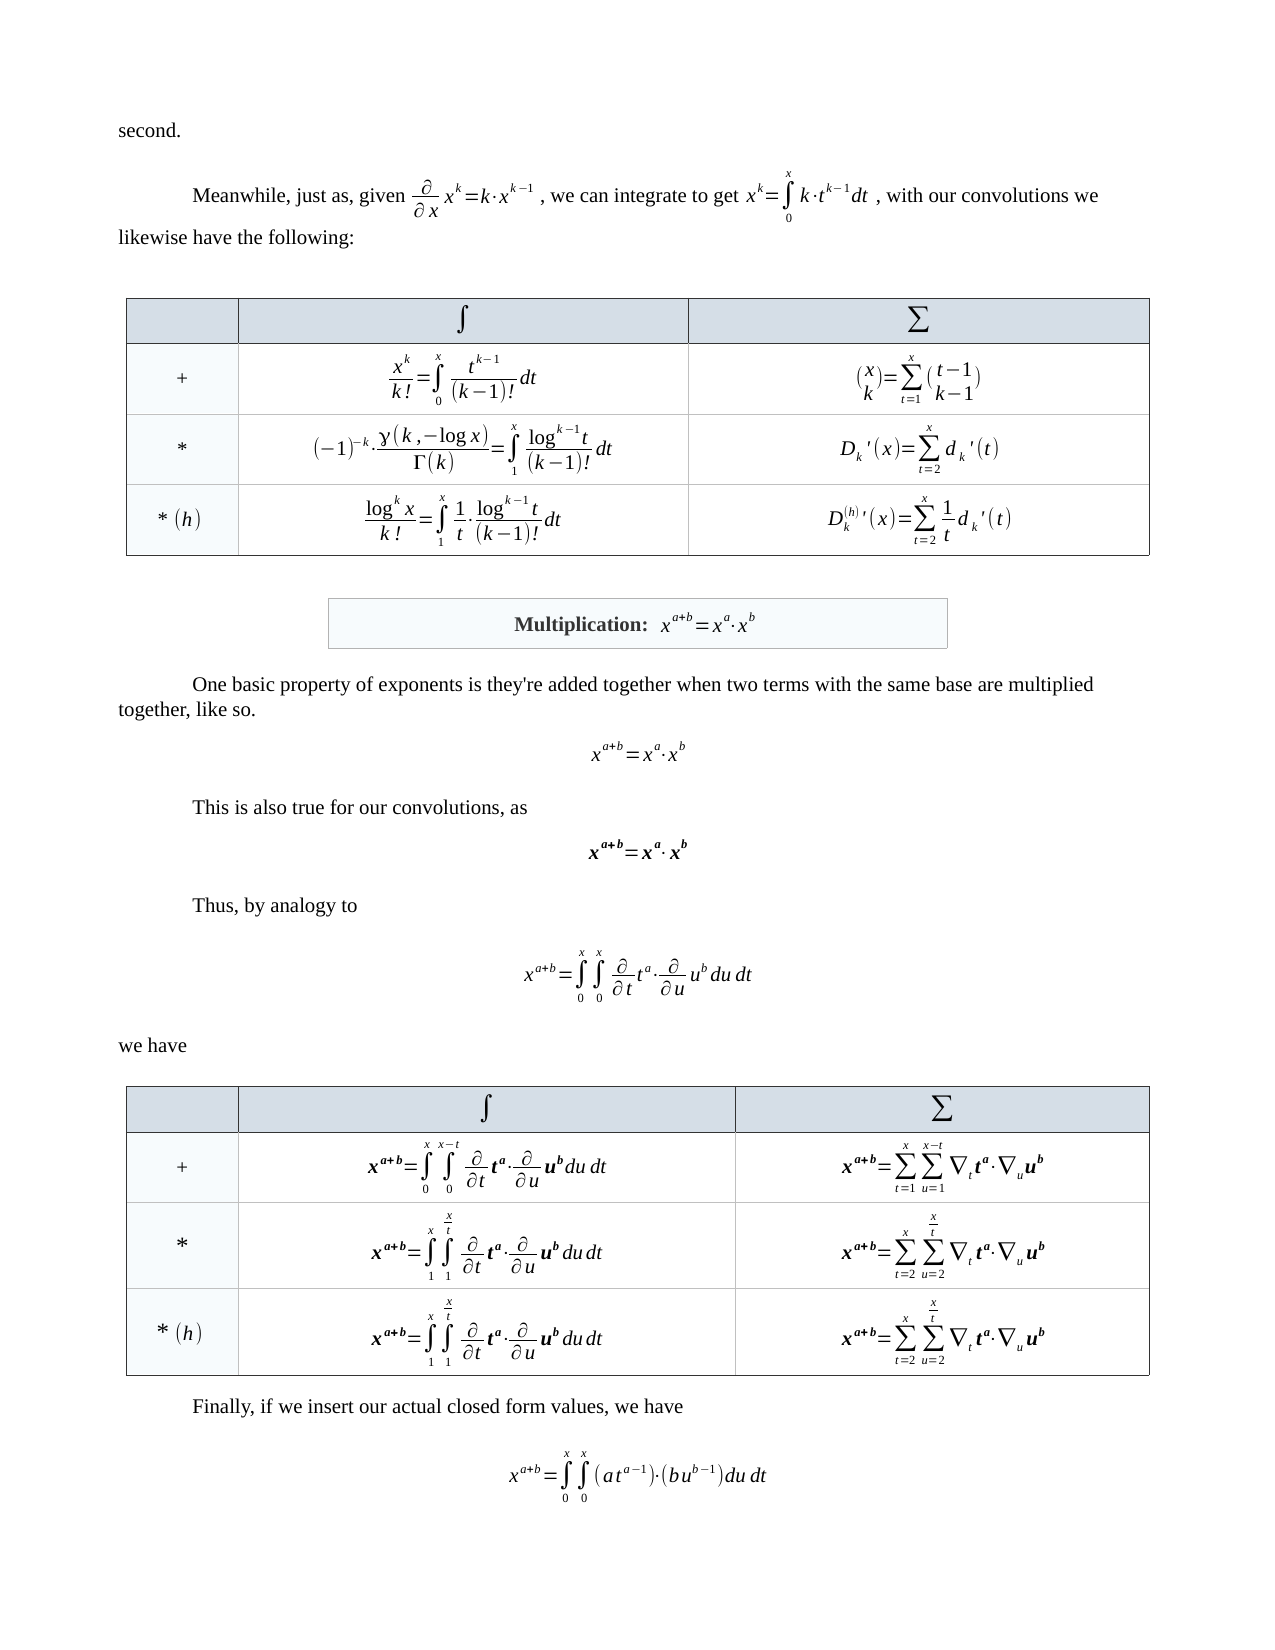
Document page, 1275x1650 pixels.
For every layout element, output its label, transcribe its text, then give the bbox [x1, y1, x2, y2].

text Finally, if we insert our actual closed form values, we have [118, 1394, 1157, 1418]
table_cell [239, 415, 688, 484]
text we have [118, 1033, 1157, 1057]
table_header [239, 1087, 735, 1132]
table_header [127, 1087, 238, 1132]
table_cell + [127, 344, 238, 413]
table_header [127, 299, 238, 343]
table_header [239, 299, 688, 343]
table_cell [689, 415, 1149, 484]
text Meanwhile, just as, given, we can integrate to get, with our convolutions we likewise have the following: [118, 166, 1157, 249]
table_cell [736, 1133, 1149, 1202]
text One basic property of exponents is they're added together when two terms with the same base are multiplied together, like so. [118, 672, 1157, 721]
text This is also true for our convolutions, as [118, 794, 1157, 819]
table_cell * [127, 1203, 238, 1288]
table_cell [239, 344, 688, 413]
table_cell [689, 485, 1149, 554]
table_cell [239, 1203, 735, 1288]
table_header [736, 1087, 1149, 1132]
table_cell * [127, 1289, 238, 1374]
text second. [118, 118, 1157, 142]
table_cell * [127, 485, 238, 554]
text Thus, by analogy to [118, 893, 1157, 917]
table_cell [239, 1289, 735, 1374]
table_header [689, 299, 1149, 343]
table_cell [239, 485, 688, 554]
table_cell [239, 1133, 735, 1202]
table_cell * [127, 415, 238, 484]
table_cell + [127, 1133, 238, 1202]
table_cell [736, 1289, 1149, 1374]
table_cell [689, 344, 1149, 413]
text Multiplication: [329, 599, 947, 648]
table_cell [736, 1203, 1149, 1288]
